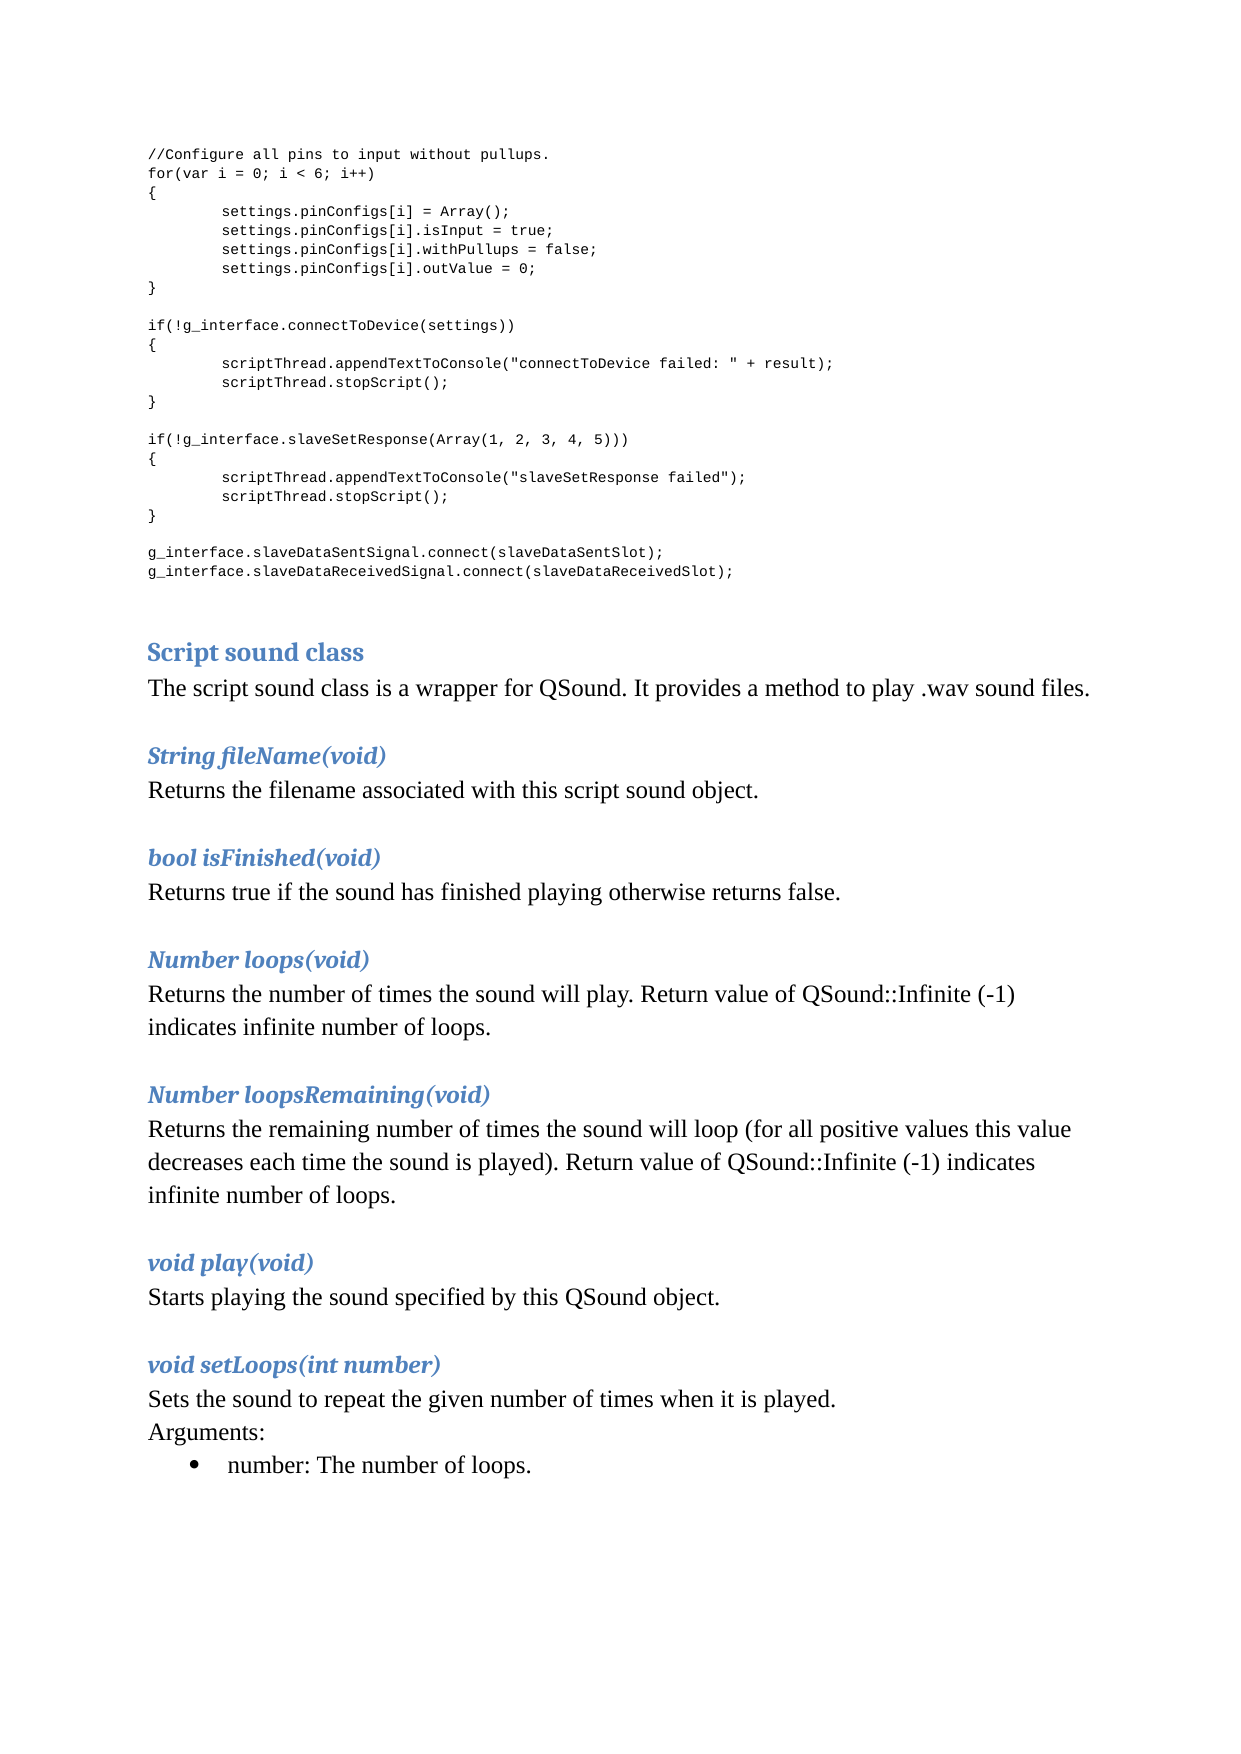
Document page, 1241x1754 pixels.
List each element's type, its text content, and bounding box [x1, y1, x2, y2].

subtitle void setLoops(int number) [148, 1351, 1093, 1380]
text scriptThread.appendTextToConsole("slaveSetResponse failed"); [148, 470, 1093, 486]
subtitle void play(void) [148, 1249, 1093, 1278]
text settings.pinConfigs[i].isInput = true; [148, 223, 1093, 240]
subtitle Number loops(void) [148, 946, 1093, 975]
text { [148, 186, 1093, 202]
text Returns the filename associated with this script sound object. [148, 775, 1093, 804]
text { [148, 451, 1093, 467]
subtitle Number loopsRemaining(void) [148, 1081, 1093, 1110]
list number: The number of loops. [190, 1450, 1093, 1479]
subtitle Script sound class [148, 637, 1093, 669]
text settings.pinConfigs[i].outValue = 0; [148, 261, 1093, 278]
text } [148, 508, 1093, 524]
text //Configure all pins to input without pullups. [148, 148, 1093, 164]
text if(!g_interface.connectToDevice(settings)) [148, 318, 1093, 335]
subtitle String fileName(void) [148, 742, 1093, 771]
text { [148, 337, 1093, 354]
text Returns true if the sound has finished playing otherwise returns false. [148, 877, 1093, 906]
text Starts playing the sound specified by this QSound object. [148, 1282, 1093, 1311]
text g_interface.slaveDataSentSignal.connect(slaveDataSentSlot); [148, 546, 1093, 562]
text Sets the sound to repeat the given number of times when it is played. [148, 1384, 1093, 1413]
subtitle bool isFinished(void) [148, 844, 1093, 873]
text scriptThread.stopScript(); [148, 489, 1093, 505]
text Returns the number of times the sound will play. Return value of QSound::Infinite (-1) indicates infinite number of loops. [148, 979, 1093, 1041]
text for(var i = 0; i < 6; i++) [148, 167, 1093, 183]
text if(!g_interface.slaveSetResponse(Array(1, 2, 3, 4, 5))) [148, 432, 1093, 448]
text Arguments: [148, 1417, 1093, 1446]
text scriptThread.appendTextToConsole("connectToDevice failed: " + result); [148, 356, 1093, 373]
text The script sound class is a wrapper for QSound. It provides a method to play .wav sound files. [148, 673, 1093, 702]
text } [148, 394, 1093, 411]
text settings.pinConfigs[i].withPullups = false; [148, 242, 1093, 259]
text g_interface.slaveDataReceivedSignal.connect(slaveDataReceivedSlot); [148, 565, 1093, 581]
text settings.pinConfigs[i] = Array(); [148, 204, 1093, 221]
text } [148, 280, 1093, 297]
text scriptThread.stopScript(); [148, 375, 1093, 392]
text Returns the remaining number of times the sound will loop (for all positive values this value decreases each time the sound is played). Return value of QSound::Infinite (-1) indicates infinite number of loops. [148, 1114, 1093, 1209]
